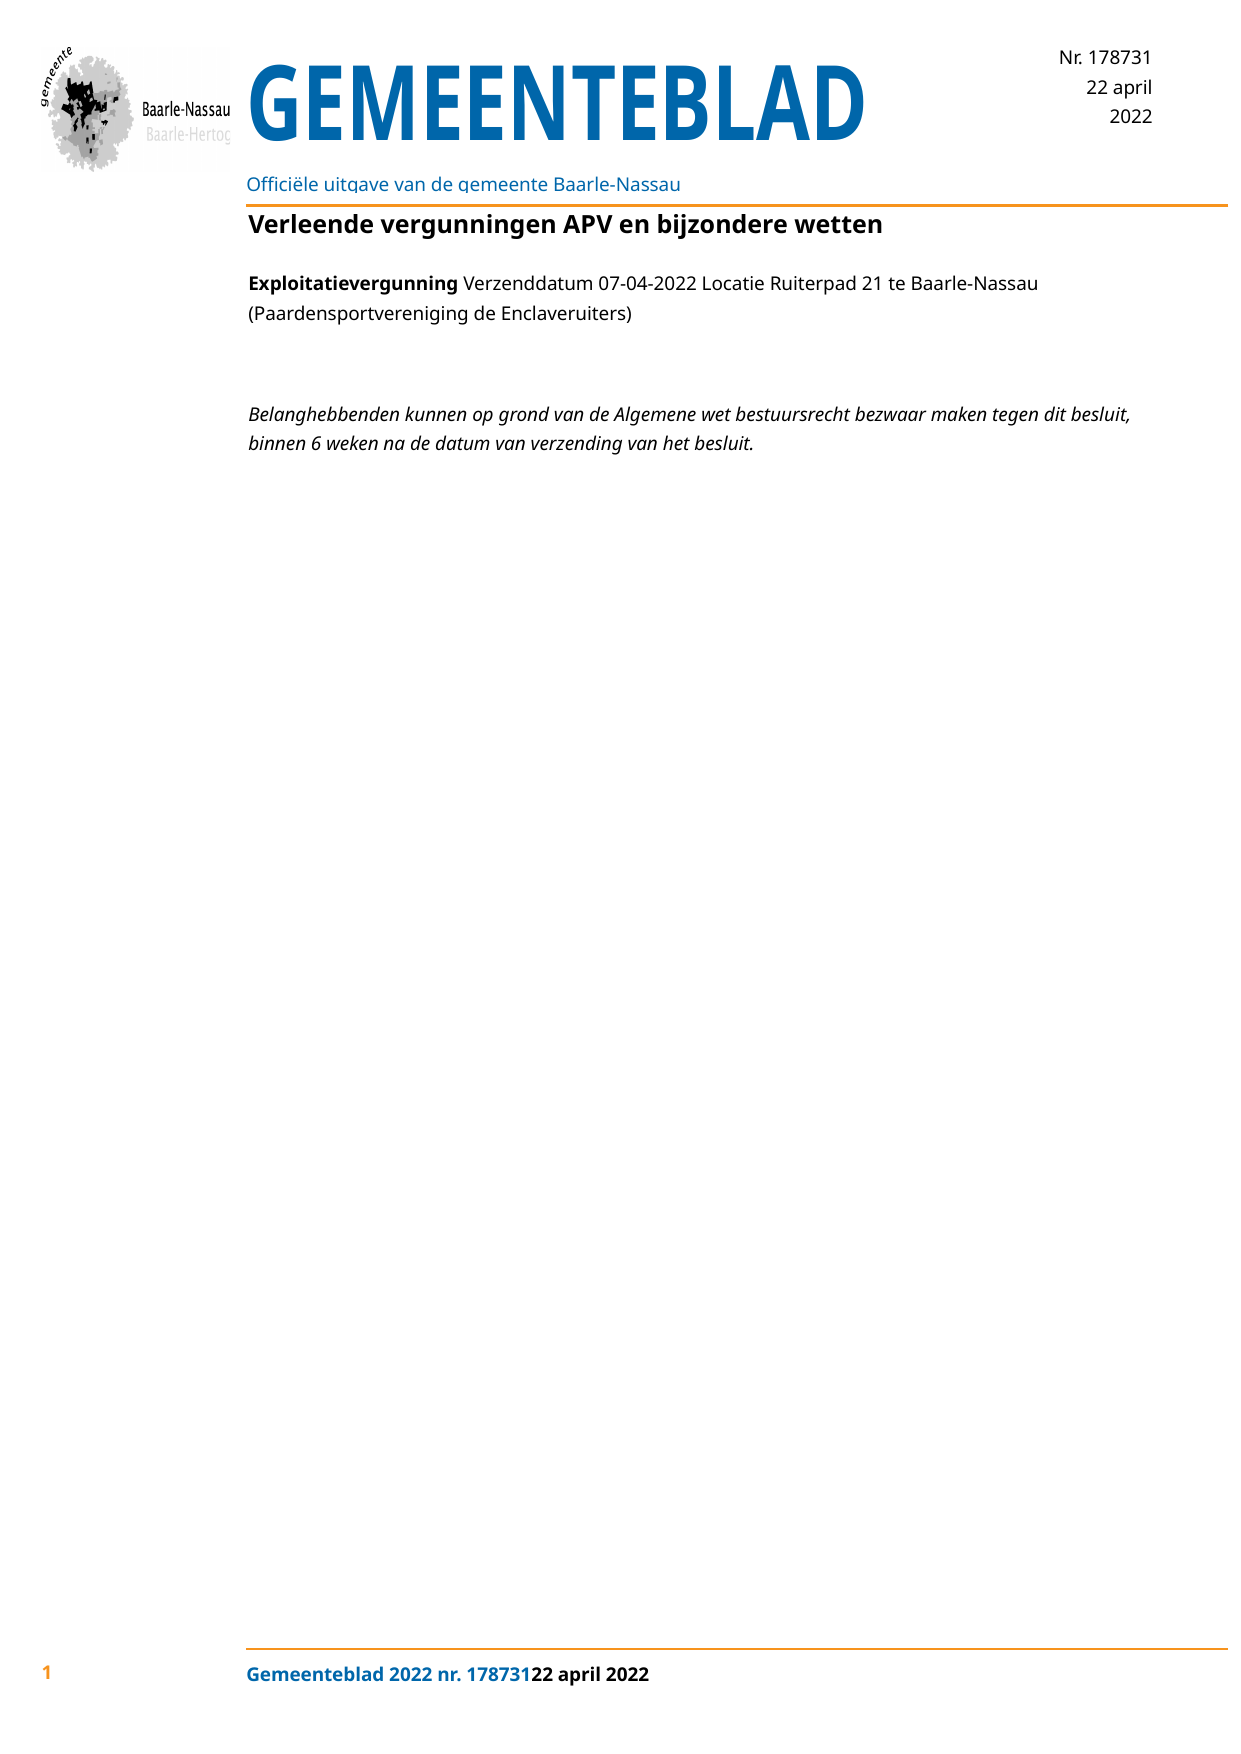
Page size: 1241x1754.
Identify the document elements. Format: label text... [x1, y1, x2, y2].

text Exploitatievergunning Verzenddatum 07-04-2022 Locatie Ruiterpad 21 te Baarle-Nassau (Paardensportvereniging de Enclaveruiters) [248, 270, 1152, 326]
text Verleende vergunningen APV en bijzondere wetten [248, 207, 1152, 241]
picture [41, 47, 231, 172]
text Belanghebbenden kunnen op grond van de Algemene wet bestuursrecht bezwaar maken tegen dit besluit, binnen 6 weken na de datum van verzending van het besluit. [248, 401, 1152, 456]
